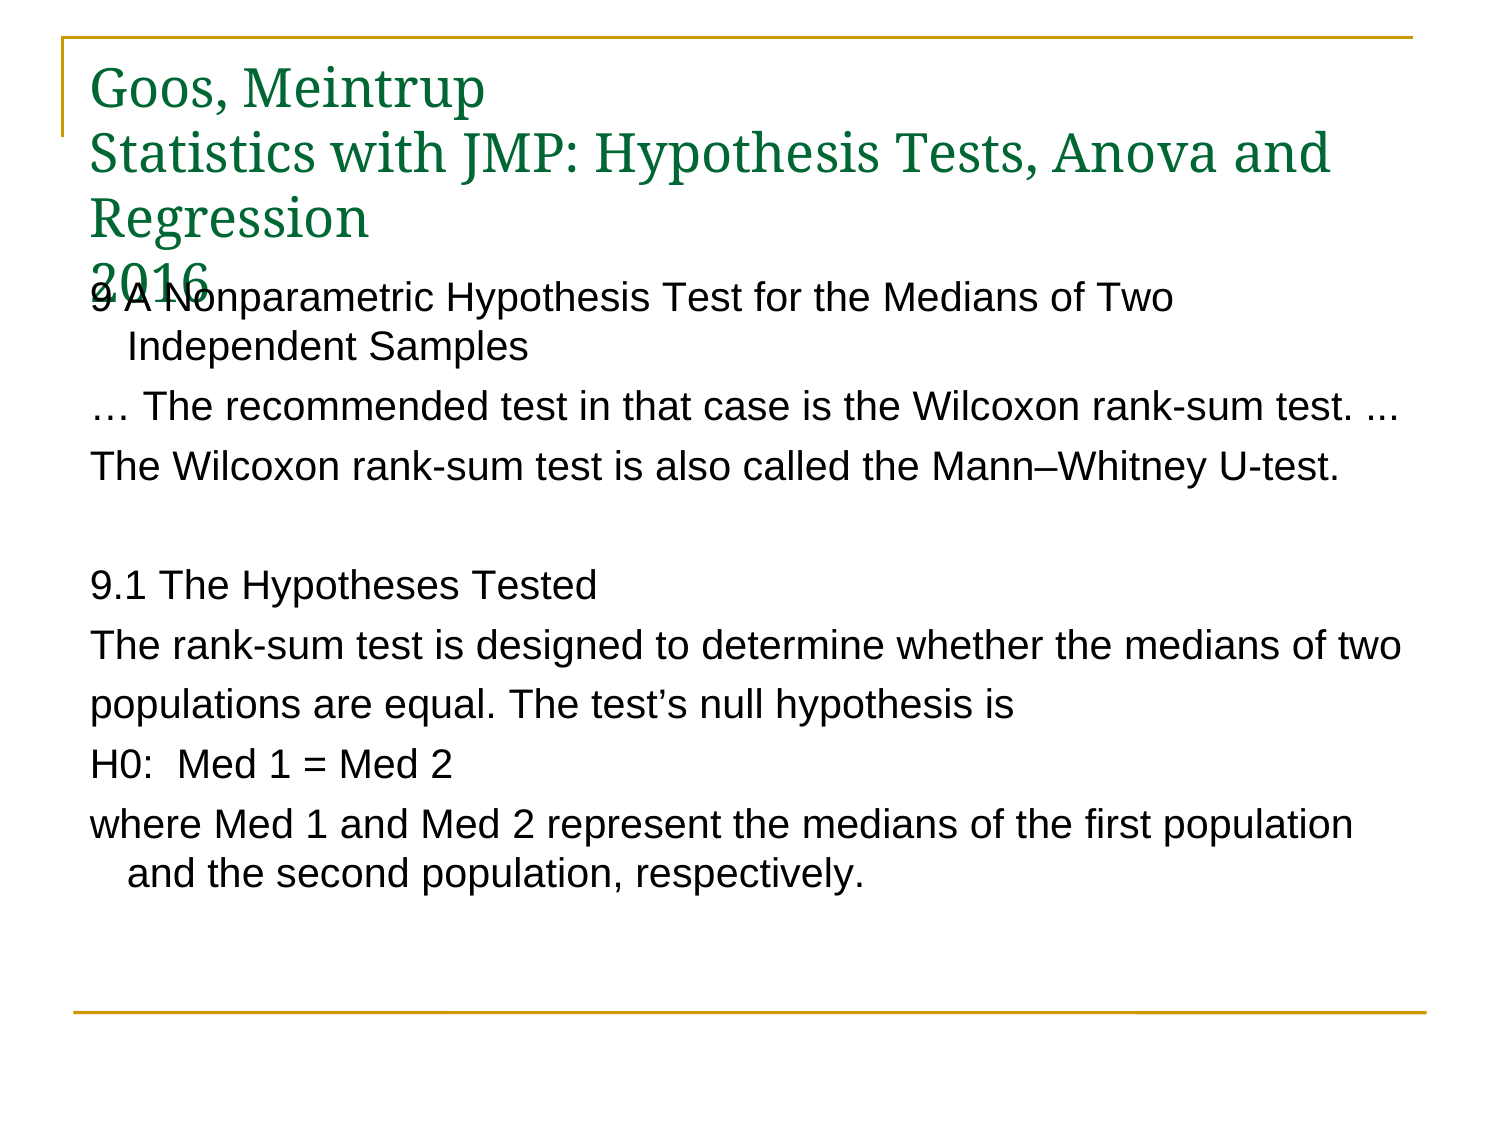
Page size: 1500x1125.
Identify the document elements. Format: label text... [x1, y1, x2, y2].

list 9 A Nonparametric Hypothesis Test for the Medians of Two Independent Samples … The recommended test in that case is the Wilcoxon rank-sum test. ... The Wilcoxon rank-sum test is also called the Mann–Whitney U-test. 9.1 The Hypotheses Tested The rank-sum test is designed to determine whether the medians of two populations are equal. The test’s null hypothesis is H0: Med 1 = Med 2 where Med 1 and Med 2 represent the medians of the first population and the second population, respectively. [75, 262, 1425, 1006]
title Goos, Meintrup Statistics with JMP: Hypothesis Tests, Anova and Regression 2016 [75, 45, 1425, 262]
